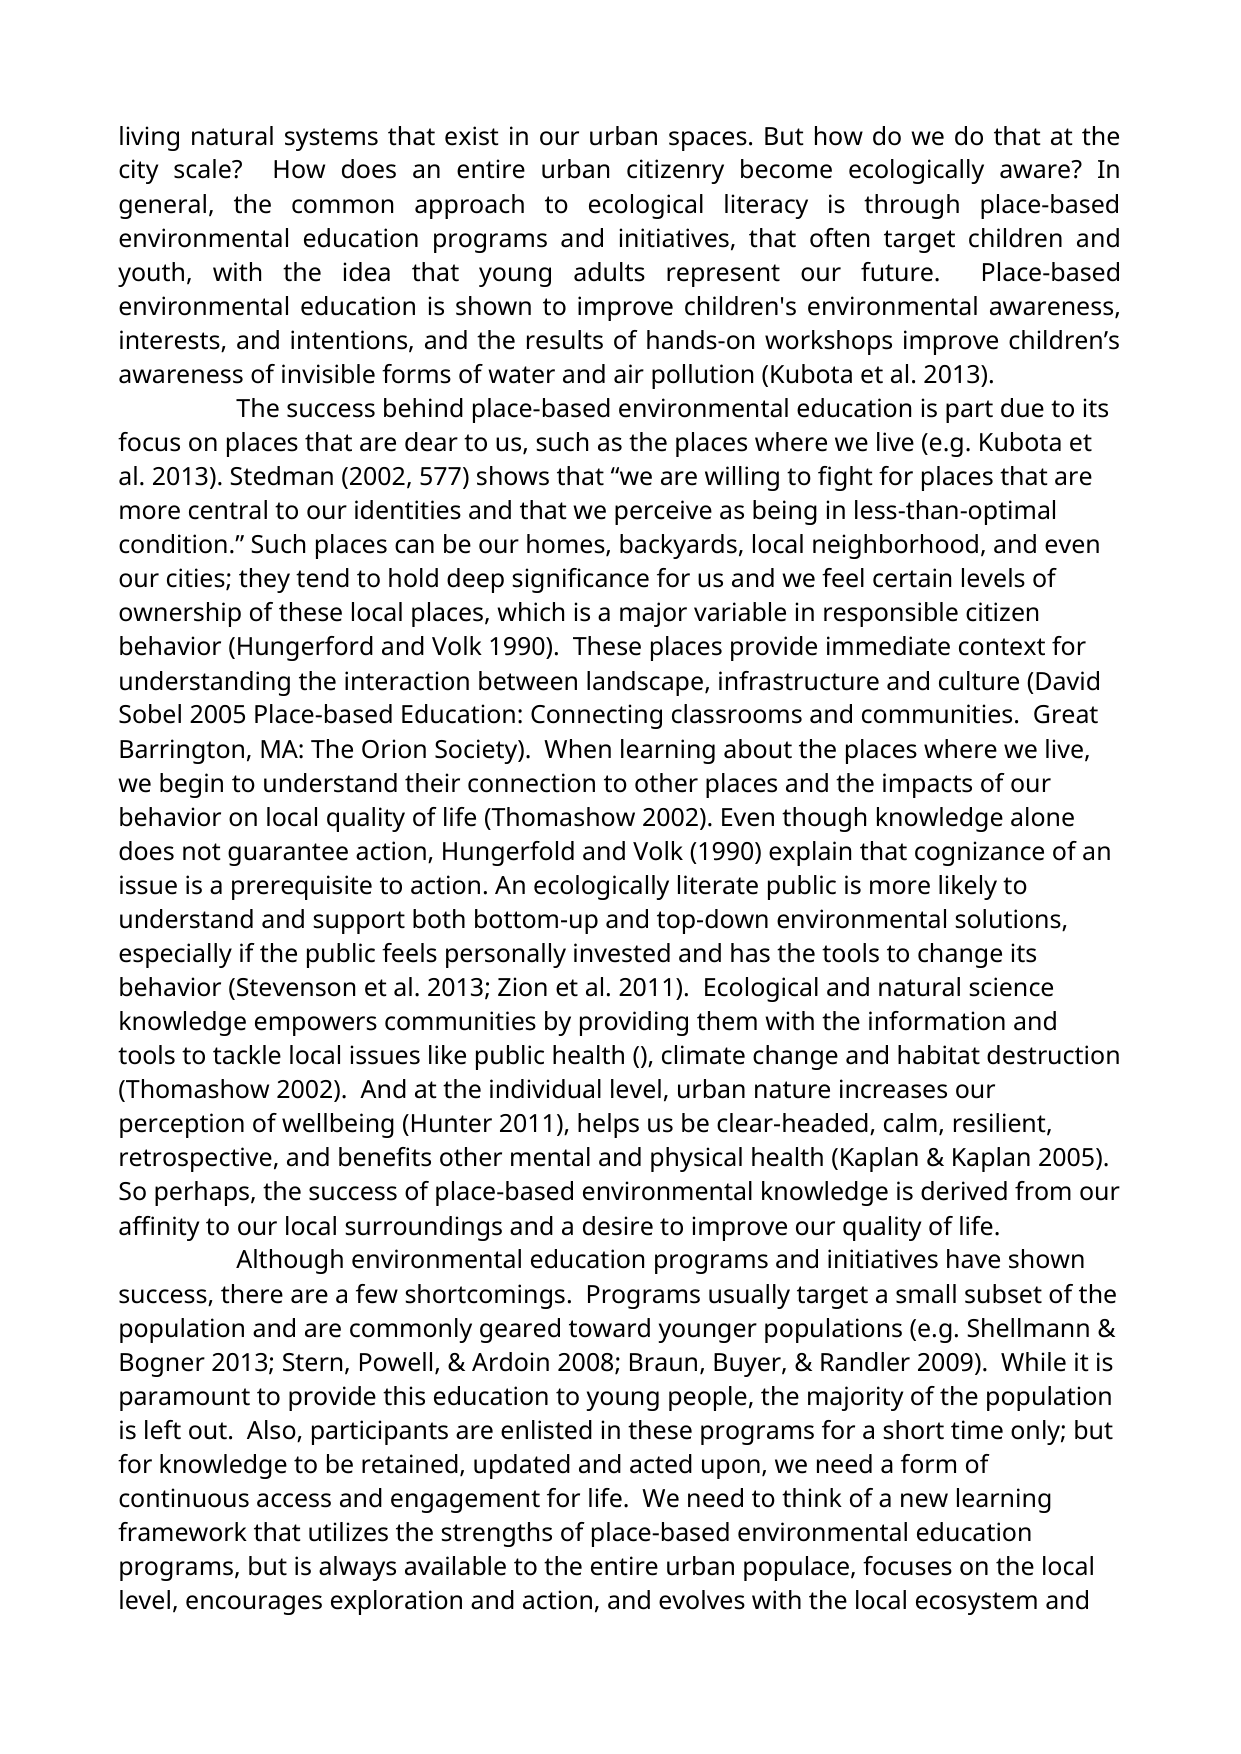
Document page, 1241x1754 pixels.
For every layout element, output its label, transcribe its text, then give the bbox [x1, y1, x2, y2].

text The success behind place-based environmental education is part due to its focus on places that are dear to us, such as the places where we live (e.g. Kubota et al. 2013). Stedman (2002, 577) shows that “we are willing to fight for places that are more central to our identities and that we perceive as being in less-than-optimal condition.” Such places can be our homes, backyards, local neighborhood, and even our cities; they tend to hold deep significance for us and we feel certain levels of ownership of these local places, which is a major variable in responsible citizen behavior (Hungerford and Volk 1990). These places provide immediate context for understanding the interaction between landscape, infrastructure and culture (David Sobel 2005 Place-based Education: Connecting classrooms and communities. Great Barrington, MA: The Orion Society). When learning about the places where we live, we begin to understand their connection to other places and the impacts of our behavior on local quality of life (Thomashow 2002). Even though knowledge alone does not guarantee action, Hungerfold and Volk (1990) explain that cognizance of an issue is a prerequisite to action. An ecologically literate public is more likely to understand and support both bottom-up and top-down environmental solutions, especially if the public feels personally invested and has the tools to change its behavior (Stevenson et al. 2013; Zion et al. 2011). Ecological and natural science knowledge empowers communities by providing them with the information and tools to tackle local issues like public health (), climate change and habitat destruction (Thomashow 2002). And at the individual level, urban nature increases our perception of wellbeing (Hunter 2011), helps us be clear-headed, calm, resilient, retrospective, and benefits other mental and physical health (Kaplan & Kaplan 2005). So perhaps, the success of place-based environmental knowledge is derived from our affinity to our local surroundings and a desire to improve our quality of life. [118, 391, 1122, 1242]
text Although environmental education programs and initiatives have shown success, there are a few shortcomings. Programs usually target a small subset of the population and are commonly geared toward younger populations (e.g. Shellmann & Bogner 2013; Stern, Powell, & Ardoin 2008; Braun, Buyer, & Randler 2009). While it is paramount to provide this education to young people, the majority of the population is left out. Also, participants are enlisted in these programs for a short time only; but for knowledge to be retained, updated and acted upon, we need a form of continuous access and engagement for life. We need to think of a new learning framework that utilizes the strengths of place-based environmental education programs, but is always available to the entire urban populace, focuses on the local level, encourages exploration and action, and evolves with the local ecosystem and [118, 1242, 1122, 1617]
text living natural systems that exist in our urban spaces. But how do we do that at the city scale? How does an entire urban citizenry become ecologically aware? In general, the common approach to ecological literacy is through place-based environmental education programs and initiatives, that often target children and youth, with the idea that young adults represent our future. Place-based environmental education is shown to improve children's environmental awareness, interests, and intentions, and the results of hands-on workshops improve children’s awareness of invisible forms of water and air pollution (Kubota et al. 2013). [118, 118, 1122, 391]
